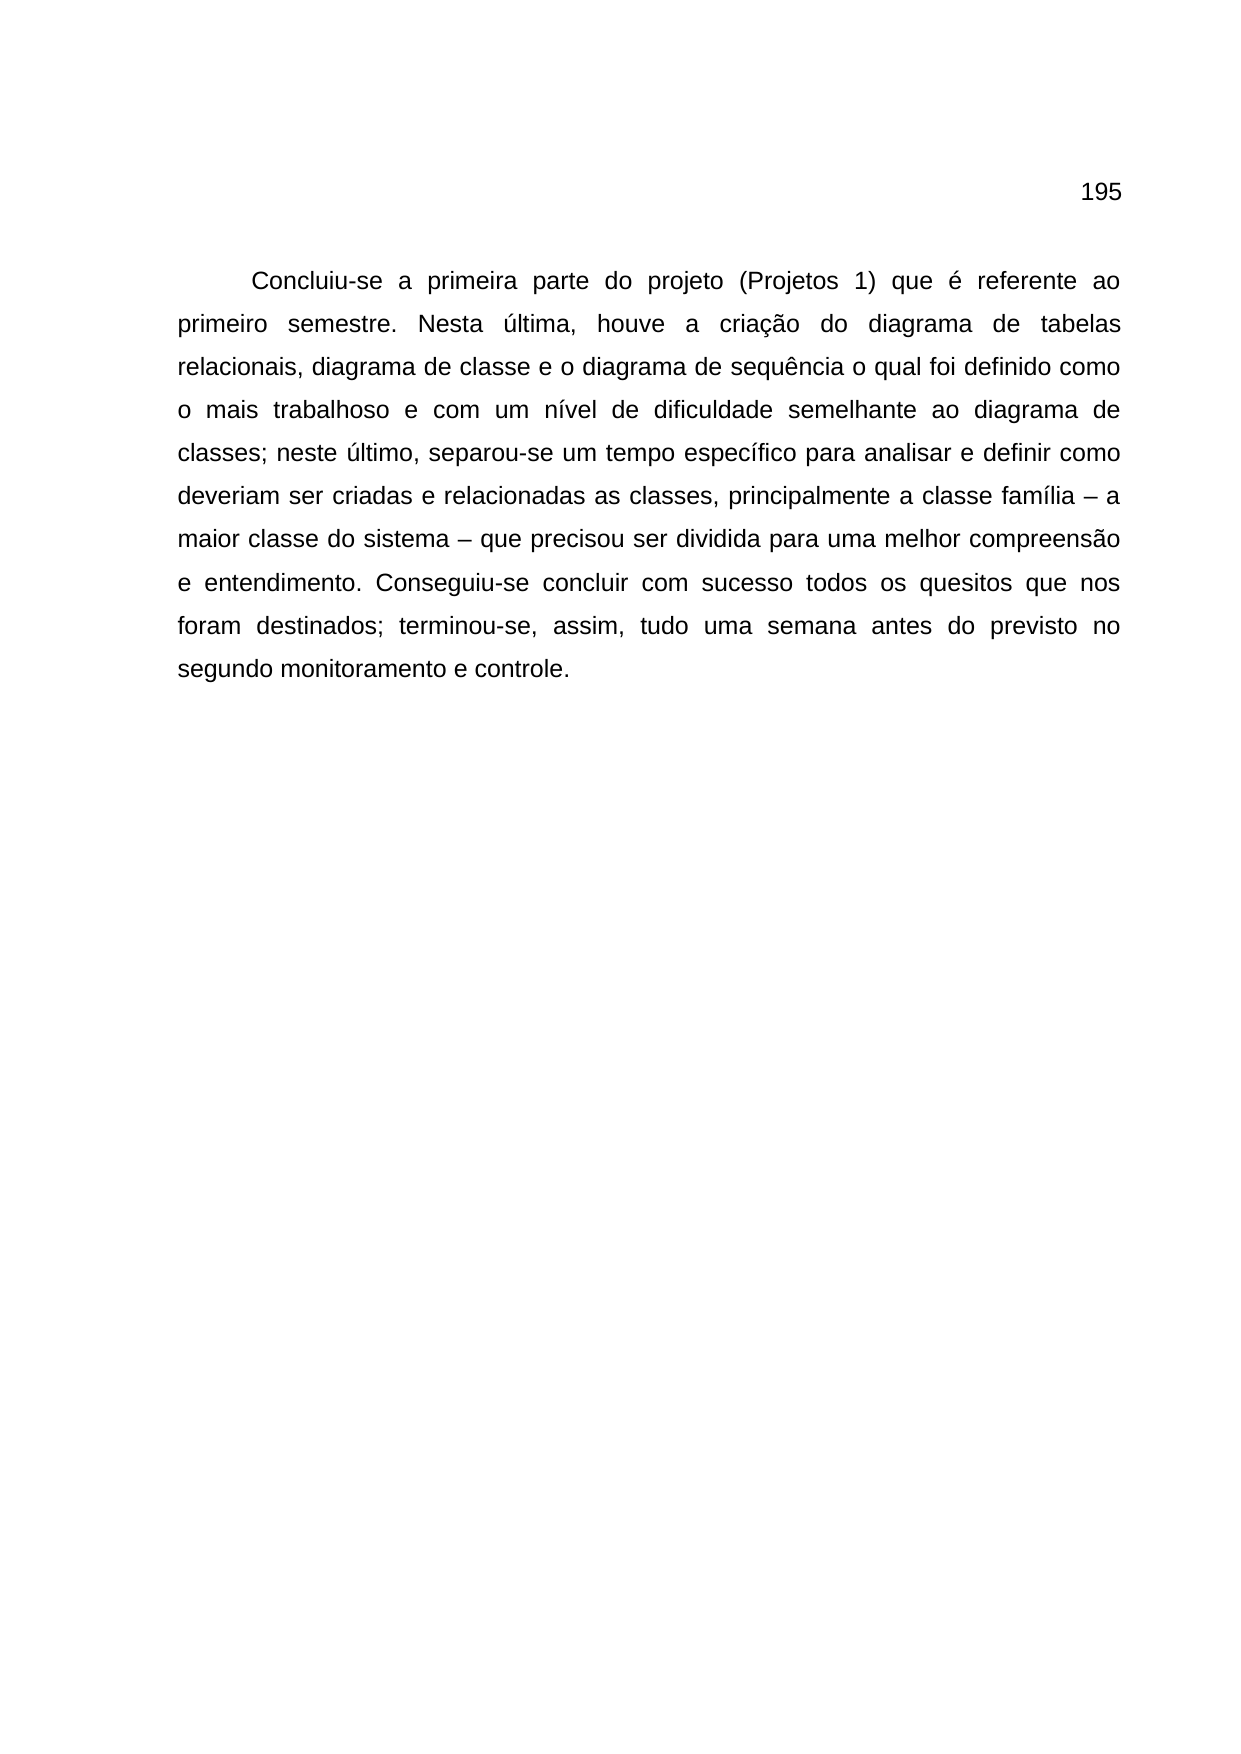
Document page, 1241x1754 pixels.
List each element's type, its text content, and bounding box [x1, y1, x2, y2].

text Concluiu-se a primeira parte do projeto (Projetos 1) que é referente ao primeiro semestre. Nesta última, houve a criação do diagrama de tabelas relacionais, diagrama de classe e o diagrama de sequência o qual foi definido como o mais trabalhoso e com um nível de dificuldade semelhante ao diagrama de classes; neste último, separou-se um tempo específico para analisar e definir como deveriam ser criadas e relacionadas as classes, principalmente a classe família – a maior classe do sistema – que precisou ser dividida para uma melhor compreensão e entendimento. Conseguiu-se concluir com sucesso todos os quesitos que nos foram destinados; terminou-se, assim, tudo uma semana antes do previsto no segundo monitoramento e controle. [177, 266, 1122, 683]
